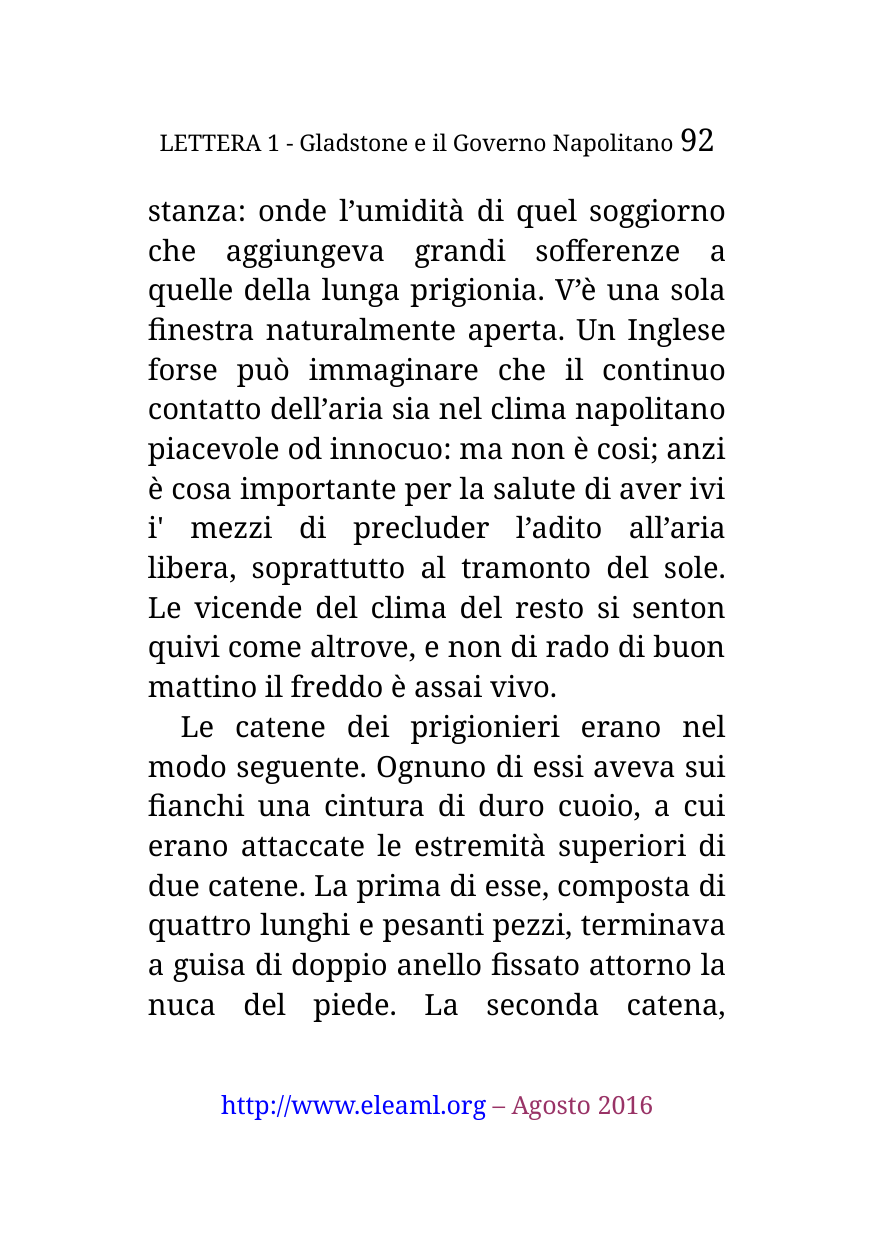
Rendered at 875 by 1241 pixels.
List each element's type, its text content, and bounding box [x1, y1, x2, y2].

text Le catene dei prigionieri erano nel modo seguente. Ognuno di essi aveva sui fianchi una cintura di duro cuoio, a cui erano attaccate le estremità superiori di due catene. La prima di esse, composta di quattro lunghi e pesanti pezzi, terminava a guisa di doppio anello fissato attorno la nuca del piede. La seconda catena, [148, 706, 726, 1024]
text stanza: onde l’umidità di quel soggiorno che aggiungeva grandi sofferenze a quelle della lunga prigionia. V’è una sola finestra naturalmente aperta. Un Inglese forse può immaginare che il continuo contatto dell’aria sia nel clima napolitano piacevole od innocuo: ma non è cosi; anzi è cosa importante per la salute di aver ivi i' mezzi di precluder l’adito all’aria libera, soprattutto al tramonto del sole. Le vicende del clima del resto si senton quivi come altrove, e non di rado di buon mattino il freddo è assai vivo. [148, 190, 726, 706]
